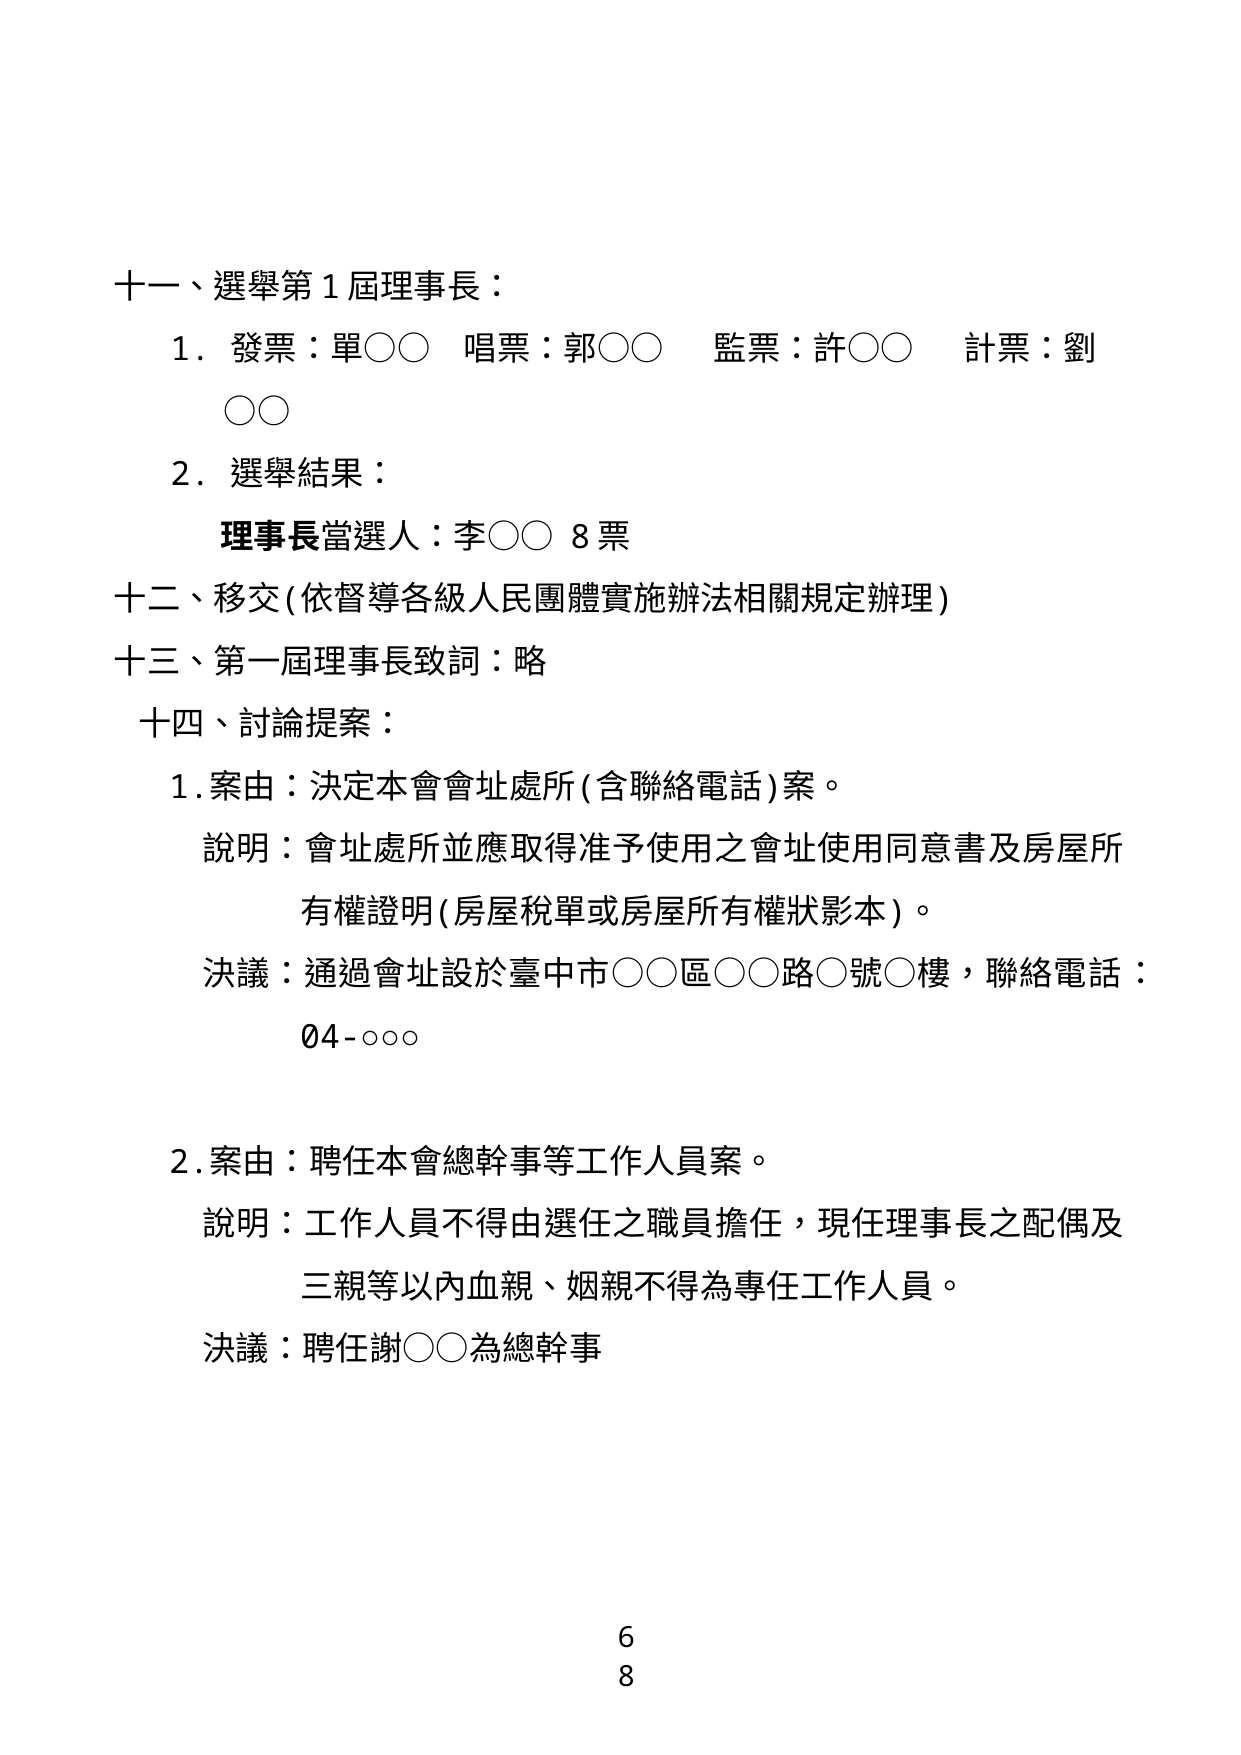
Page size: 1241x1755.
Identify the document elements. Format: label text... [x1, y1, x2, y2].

text 說明：工作人員不得由選任之職員擔任，現任理事長之配偶及三親等以內血親、姻親不得為專任工作人員。 [202, 1183, 1124, 1308]
text 2.案由：聘任本會總幹事等工作人員案。 [169, 1120, 1124, 1183]
text 十三、第一屆理事長致詞：略 [113, 620, 1124, 683]
text 十一、選舉第1屆理事長： [113, 245, 1124, 308]
text 1. 發票：單○○ 唱票：郭○○ 監票：許○○ 計票：劉○○ [170, 308, 1124, 433]
text 十四、討論提案： [138, 683, 1124, 745]
text 說明：會址處所並應取得准予使用之會址使用同意書及房屋所有權證明(房屋稅單或房屋所有權狀影本)。 [202, 808, 1124, 933]
text 決議：通過會址設於臺中市○○區○○路○號○樓，聯絡電話：04-○○○ [202, 933, 1124, 1058]
text 決議：聘任謝○○為總幹事 [202, 1308, 1124, 1370]
text 理事長當選人：李○○ 8票 [170, 495, 1124, 558]
text 十二、移交(依督導各級人民團體實施辦法相關規定辦理) [113, 558, 1124, 620]
text 2. 選舉結果： [170, 433, 1124, 495]
text 1.案由：決定本會會址處所(含聯絡電話)案。 [169, 745, 1124, 808]
